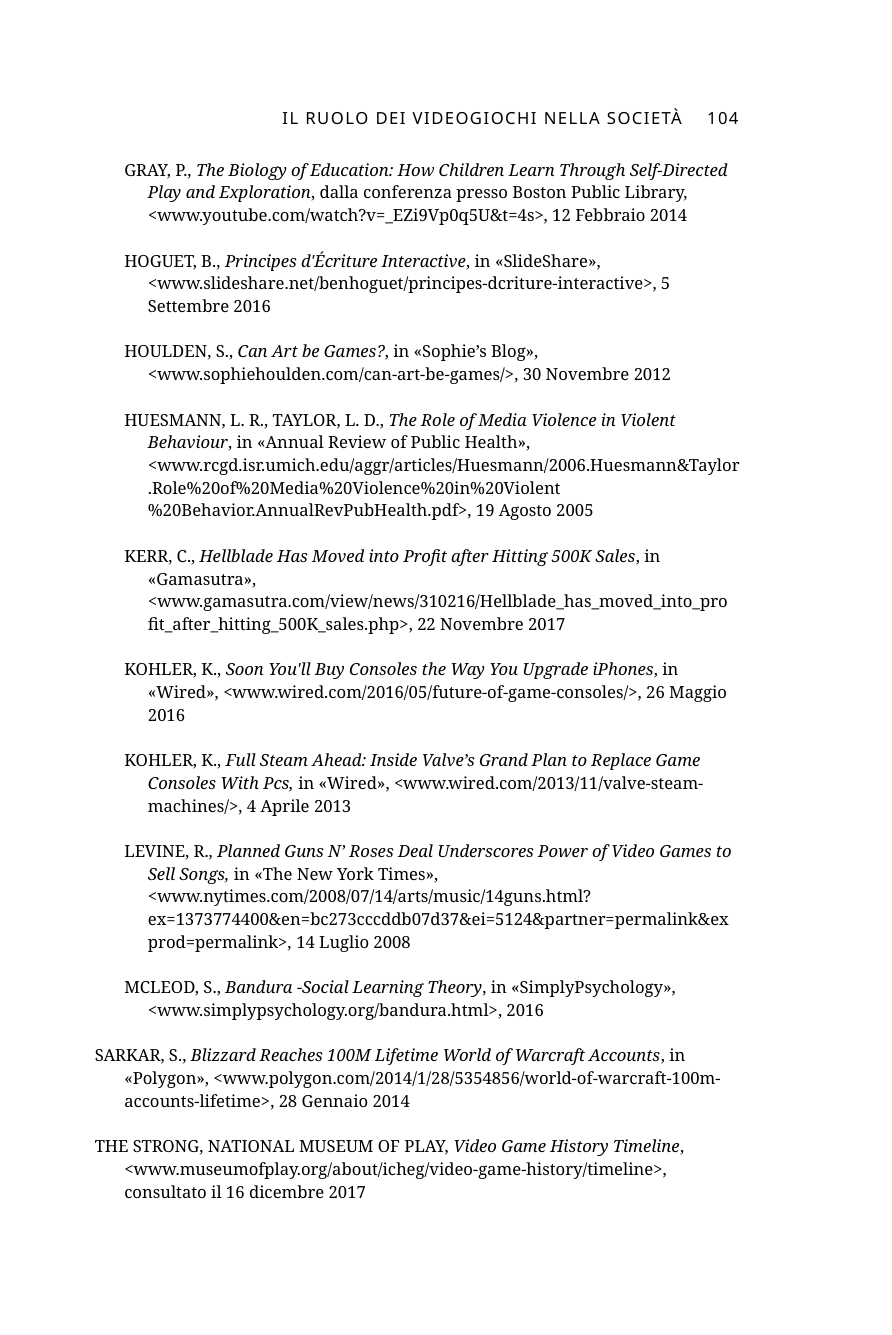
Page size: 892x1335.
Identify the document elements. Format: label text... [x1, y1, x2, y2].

text KOHLER, K., Full Steam Ahead: Inside Valve’s Grand Plan to Replace Game Consoles With Pcs, in «Wired», <www.wired.com/2013/11/valve-steam-machines/>, 4 Aprile 2013 [124, 749, 738, 817]
text GRAY, P., The Biology of Education: How Children Learn Through Self-Directed Play and Exploration, dalla conferenza presso Boston Public Library, <www.youtube.com/watch?v=_EZi9Vp0q5U&t=4s>, 12 Febbraio 2014 [124, 158, 738, 227]
text HOULDEN, S., Can Art be Games?, in «Sophie’s Blog», <www.sophiehoulden.com/can-art-be-games/>, 30 Novembre 2012 [124, 340, 738, 386]
text KOHLER, K., Soon You'll Buy Consoles the Way You Upgrade iPhones, in «Wired», <www.wired.com/2016/05/future-of-game-consoles/>, 26 Maggio 2016 [124, 658, 738, 726]
text KERR, C., Hellblade Has Moved into Profit after Hitting 500K Sales, in «Gamasutra», <www.gamasutra.com/view/news/310216/Hellblade_has_moved_into_profit_after_hitting_500K_sales.php>, 22 Novembre 2017 [124, 544, 738, 635]
text HOGUET, B., Principes d'Écriture Interactive, in «SlideShare», <www.slideshare.net/benhoguet/principes-dcriture-interactive>, 5 Settembre 2016 [124, 249, 738, 317]
text HUESMANN, L. R., TAYLOR, L. D., The Role of Media Violence in Violent Behaviour, in «Annual Review of Public Health», <www.rcgd.isr.umich.edu/aggr/articles/Huesmann/2006.Huesmann&Taylor.Role%20of%20Media%20Violence%20in%20Violent%20Behavior.AnnualRevPubHealth.pdf>, 19 Agosto 2005 [124, 408, 738, 522]
text LEVINE, R., Planned Guns N’ Roses Deal Underscores Power of Video Games to Sell Songs, in «The New York Times», <www.nytimes.com/2008/07/14/arts/music/14guns.html?ex=1373774400&en=bc273cccddb07d37&ei=5124&partner=permalink&exprod=permalink>, 14 Luglio 2008 [124, 840, 738, 953]
text SARKAR, S., Blizzard Reaches 100M Lifetime World of Warcraft Accounts, in «Polygon», <www.polygon.com/2014/1/28/5354856/world-of-warcraft-100m-accounts-lifetime>, 28 Gennaio 2014 [94, 1044, 738, 1112]
text THE STRONG, NATIONAL MUSEUM OF PLAY, Video Game History Timeline, <www.museumofplay.org/about/icheg/video-game-history/timeline>, consultato il 16 dicembre 2017 [94, 1135, 738, 1203]
text MCLEOD, S., Bandura -Social Learning Theory, in «SimplyPsychology», <www.simplypsychology.org/bandura.html>, 2016 [124, 976, 738, 1021]
